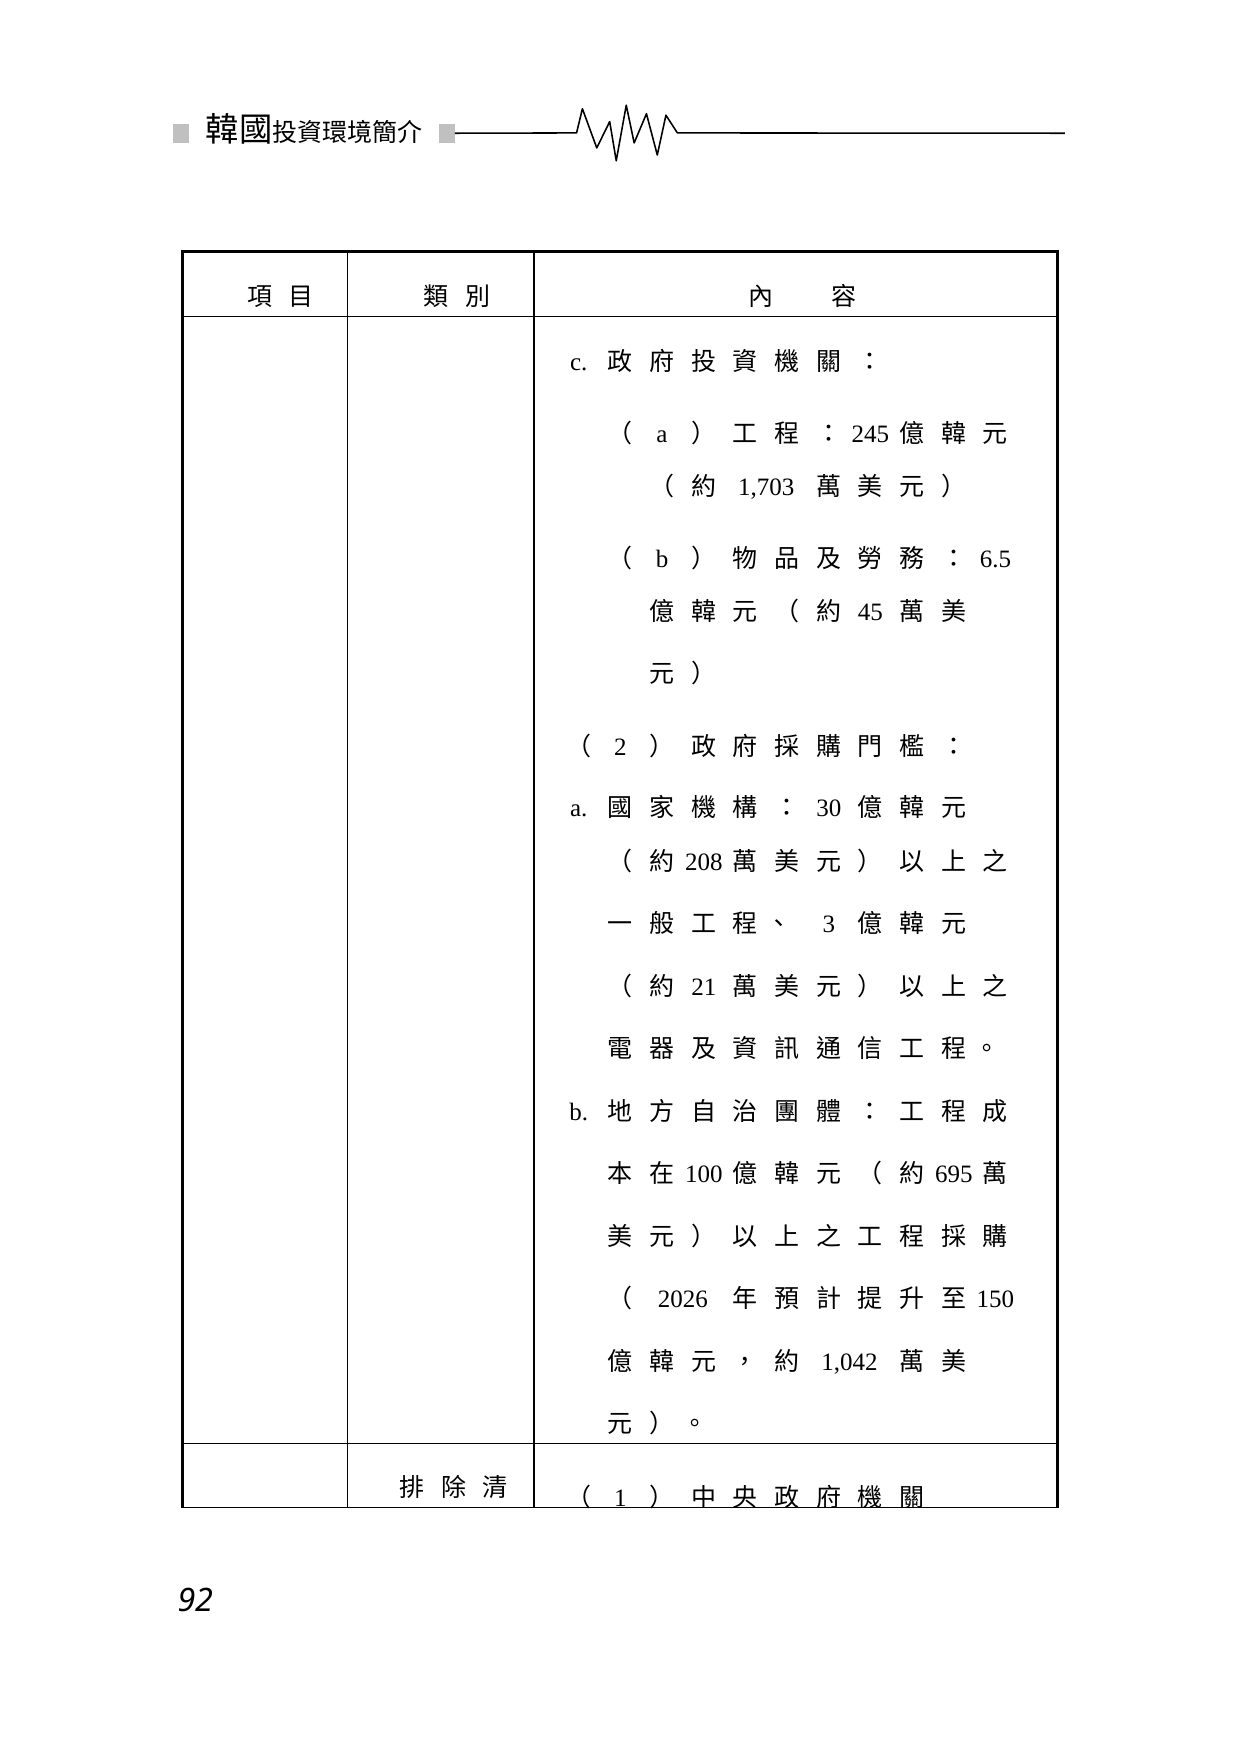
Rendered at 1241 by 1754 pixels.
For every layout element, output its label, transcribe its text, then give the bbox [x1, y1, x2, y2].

table_header 內 容 [535, 253, 1056, 316]
table_cell [184, 317, 347, 1442]
table_cell c.政府投資機關： （a）工程：245億韓元（約1,703萬美元） （b）物品及勞務：6.5億韓元（約45萬美元） （2）政府採購門檻： a.國家機構：30億韓元（約208萬美元）以上之一般工程、3億韓元（約21萬美元）以上之電器及資訊通信工程。 b.地方自治團體：工程成本在100億韓元（約695萬美元）以上之工程採購（2026年預計提升至150億韓元，約1,042萬美元）。 [535, 317, 1056, 1442]
table_cell [184, 1444, 347, 1506]
table_cell （1）中央政府機關 [535, 1444, 1056, 1506]
table_cell [348, 317, 533, 1442]
table_cell 排除清 [348, 1444, 533, 1506]
table_header 類別 [348, 253, 533, 316]
table_header 項目 [184, 253, 347, 316]
